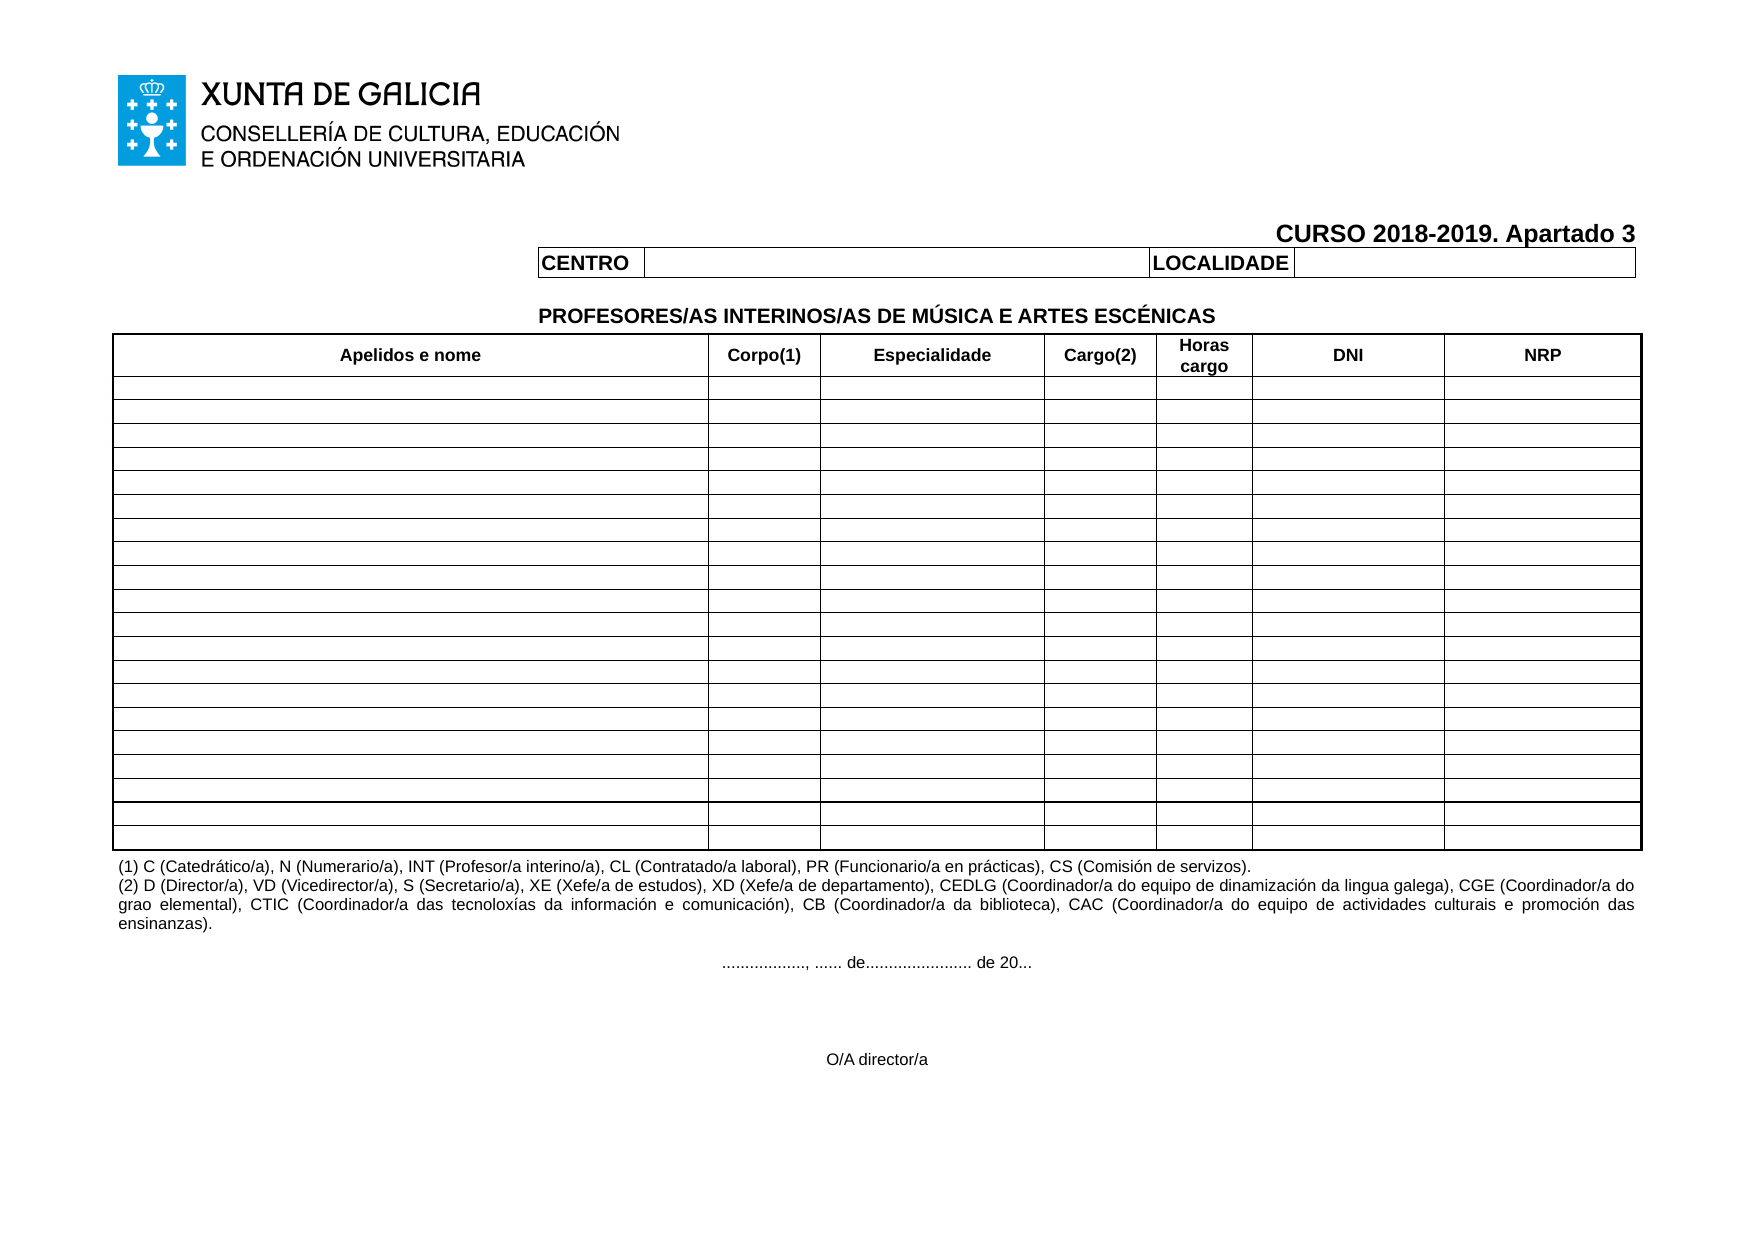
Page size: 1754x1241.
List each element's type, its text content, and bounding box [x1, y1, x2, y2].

table_cell [821, 566, 1044, 588]
table_cell [1253, 731, 1444, 754]
table_cell [1157, 590, 1252, 612]
table_cell [1445, 519, 1640, 541]
table_cell [709, 542, 820, 565]
table_header [645, 248, 1149, 277]
table_cell [1045, 731, 1156, 754]
table_cell [1253, 708, 1444, 730]
table_cell [821, 377, 1044, 399]
table_cell [1253, 495, 1444, 518]
table_cell [1157, 826, 1252, 849]
picture [147, 113, 157, 123]
table_cell [1157, 779, 1252, 801]
table_cell [1157, 684, 1252, 707]
table_cell [821, 448, 1044, 470]
table_cell [1253, 803, 1444, 825]
table_cell [709, 613, 820, 636]
table_header Especialidade [821, 335, 1044, 376]
table_cell [1157, 377, 1252, 399]
table_cell [1045, 826, 1156, 849]
table_cell [1045, 708, 1156, 730]
table_cell [1445, 448, 1640, 470]
table_cell [821, 400, 1044, 423]
table_cell [821, 661, 1044, 683]
table_cell [1157, 661, 1252, 683]
table_cell [709, 471, 820, 494]
table_cell [1045, 779, 1156, 801]
table_cell [1445, 708, 1640, 730]
table_cell [1445, 377, 1640, 399]
table_header Cargo(2) [1045, 335, 1156, 376]
picture [167, 100, 176, 109]
table_cell [1253, 826, 1444, 849]
text (2) D (Director/a), VD (Vicedirector/a), S (Secretario/a), XE (Xefe/a de estudos), XD (Xefe/a de departamento), CEDLG (Coordinador/a do equipo de dinamización da lingua galega), CGE (Coordinador/a do grao elemental), CTIC (Coordinador/a das tecnoloxías da información e comunicación), CB (Coordinador/a da biblioteca), CAC (Coordinador/a do equipo de actividades culturais e promoción das ensinanzas). [118, 876, 1636, 933]
table_cell [1445, 684, 1640, 707]
table_cell [114, 684, 708, 707]
table_cell [821, 637, 1044, 659]
table_cell [1445, 424, 1640, 447]
table_cell [1445, 755, 1640, 778]
table_cell [1445, 542, 1640, 565]
table_cell [1045, 377, 1156, 399]
table_cell [821, 519, 1044, 541]
table_cell [1157, 542, 1252, 565]
table_header [1295, 248, 1635, 277]
table_cell [114, 803, 708, 825]
table_cell [1045, 495, 1156, 518]
table_cell [1253, 637, 1444, 659]
picture [128, 140, 137, 149]
table_cell [709, 519, 820, 541]
table_cell [1445, 661, 1640, 683]
table_cell [1253, 779, 1444, 801]
table_cell [114, 566, 708, 588]
table_cell [1157, 471, 1252, 494]
table_cell [709, 803, 820, 825]
table_cell [1445, 826, 1640, 849]
table_cell [114, 755, 708, 778]
table_cell [1253, 755, 1444, 778]
table_cell [114, 542, 708, 565]
table_cell [709, 495, 820, 518]
table_cell [709, 826, 820, 849]
table_cell [114, 731, 708, 754]
table_cell [1445, 613, 1640, 636]
table_cell [1157, 803, 1252, 825]
picture [147, 100, 157, 109]
table_cell [1157, 708, 1252, 730]
table_cell [709, 731, 820, 754]
table_cell [821, 424, 1044, 447]
picture [128, 100, 137, 109]
table_cell O/A director/a [115, 993, 1639, 1088]
table_cell [114, 637, 708, 659]
table_cell [1253, 400, 1444, 423]
table_cell [1445, 637, 1640, 659]
table_cell [1045, 424, 1156, 447]
table_header .................., ...... de....................... de 20... [115, 953, 1639, 993]
table_cell [114, 590, 708, 612]
table_cell [821, 590, 1044, 612]
table_cell [1157, 400, 1252, 423]
table_cell [821, 731, 1044, 754]
table_cell [821, 471, 1044, 494]
table_cell [114, 471, 708, 494]
table_cell [1445, 566, 1640, 588]
picture [141, 126, 163, 156]
table_cell [114, 779, 708, 801]
table_cell [1157, 448, 1252, 470]
table_cell [1445, 590, 1640, 612]
table_cell [821, 495, 1044, 518]
table_cell [114, 424, 708, 447]
table_cell [1045, 755, 1156, 778]
table_cell [709, 566, 820, 588]
text PROFESORES/AS INTERINOS/AS DE MÚSICA E ARTES ESCÉNICAS [118, 304, 1636, 328]
table_cell [114, 613, 708, 636]
table_cell [821, 542, 1044, 565]
table_cell [709, 755, 820, 778]
table_cell [709, 377, 820, 399]
table_cell [709, 400, 820, 423]
table_cell [1045, 519, 1156, 541]
table_cell [1045, 590, 1156, 612]
table_cell [114, 377, 708, 399]
table_cell [1445, 779, 1640, 801]
table_cell [821, 779, 1044, 801]
table_cell [114, 519, 708, 541]
table_cell [709, 661, 820, 683]
table_header Corpo(1) [709, 335, 820, 376]
table_cell [1157, 495, 1252, 518]
table_cell [1253, 424, 1444, 447]
table_cell [1045, 448, 1156, 470]
picture [128, 120, 137, 129]
table_cell [1445, 495, 1640, 518]
table_cell [1045, 803, 1156, 825]
table_cell [1445, 731, 1640, 754]
table_cell [1157, 424, 1252, 447]
table_cell [1045, 400, 1156, 423]
table_cell [1253, 613, 1444, 636]
table_cell [821, 755, 1044, 778]
table_cell [1157, 613, 1252, 636]
table_cell [1445, 803, 1640, 825]
table_cell [821, 613, 1044, 636]
table_header DNI [1253, 335, 1444, 376]
table_cell [1157, 566, 1252, 588]
table_cell [709, 708, 820, 730]
table_cell [1445, 400, 1640, 423]
table_cell [114, 661, 708, 683]
table_cell [821, 803, 1044, 825]
table_cell [821, 684, 1044, 707]
table_cell [709, 424, 820, 447]
table_cell [709, 637, 820, 659]
table_cell [1045, 613, 1156, 636]
table_cell [709, 779, 820, 801]
picture [167, 120, 176, 129]
table_cell [1253, 590, 1444, 612]
table_header LOCALIDADE [1150, 248, 1294, 277]
table_cell [1253, 661, 1444, 683]
table_cell [1253, 448, 1444, 470]
table_cell [709, 684, 820, 707]
table_cell [1253, 542, 1444, 565]
table_cell [114, 448, 708, 470]
table_cell [1253, 471, 1444, 494]
table_cell [114, 708, 708, 730]
picture [167, 140, 176, 149]
table_cell [1045, 566, 1156, 588]
table_cell [1445, 471, 1640, 494]
table_cell [821, 708, 1044, 730]
table_cell [1157, 731, 1252, 754]
table_cell [1045, 661, 1156, 683]
table_cell [821, 826, 1044, 849]
table_cell [114, 826, 708, 849]
table_cell [1157, 519, 1252, 541]
table_cell [709, 590, 820, 612]
table_cell [114, 400, 708, 423]
table_cell [1253, 684, 1444, 707]
table_cell [1045, 471, 1156, 494]
picture [118, 75, 619, 167]
table_cell [1253, 566, 1444, 588]
table_cell [709, 448, 820, 470]
text CURSO 2018-2019. Apartado 3 [118, 218, 1636, 247]
table_cell [1045, 542, 1156, 565]
table_cell [1157, 755, 1252, 778]
table_header CENTRO [539, 248, 644, 277]
table_header Apelidos e nome [114, 335, 708, 376]
text (1) C (Catedrático/a), N (Numerario/a), INT (Profesor/a interino/a), CL (Contratado/a laboral), PR (Funcionario/a en prácticas), CS (Comisión de servizos). [118, 857, 1636, 876]
table_header Horas cargo [1157, 335, 1252, 376]
table_cell [1253, 377, 1444, 399]
table_header NRP [1445, 335, 1640, 376]
table_cell [1045, 684, 1156, 707]
table_cell [114, 495, 708, 518]
table_cell [1253, 519, 1444, 541]
table_cell [1045, 637, 1156, 659]
table_cell [1157, 637, 1252, 659]
